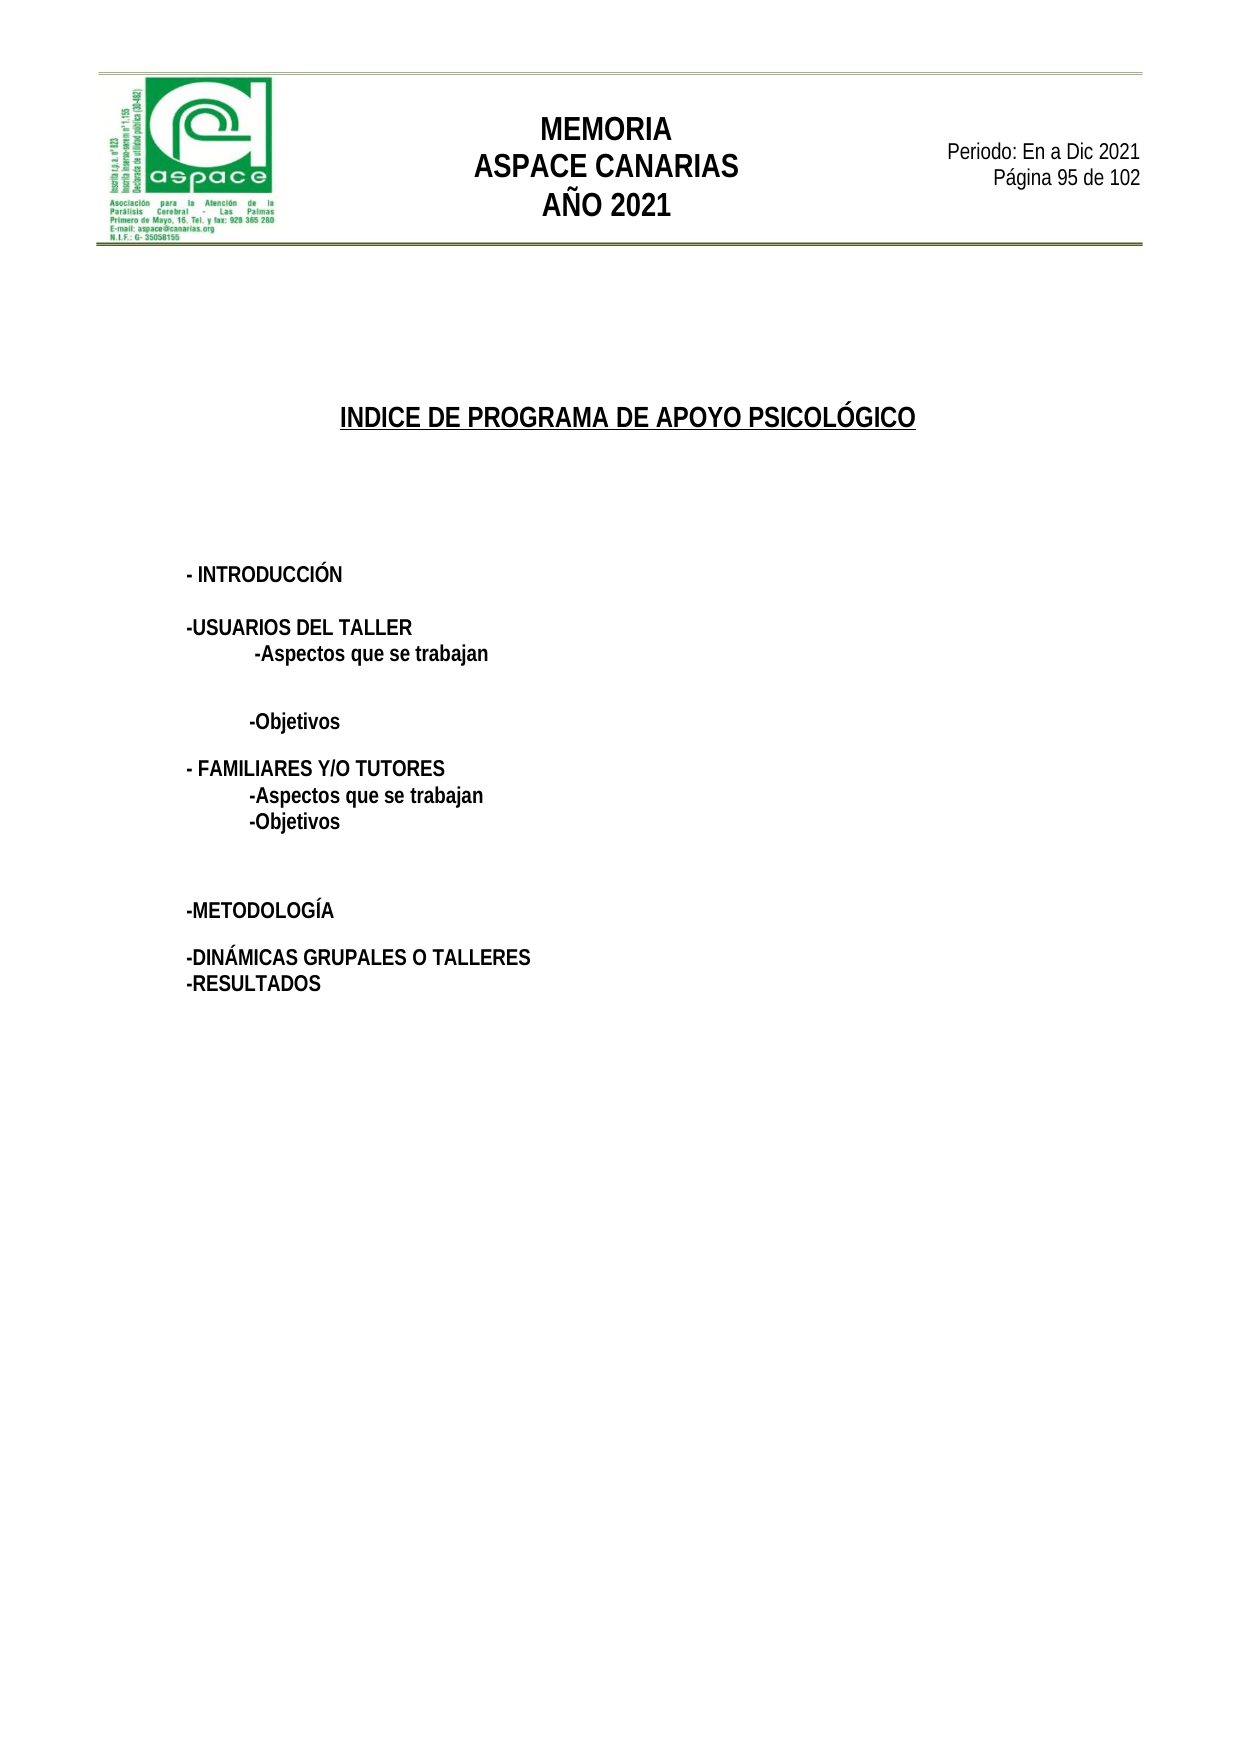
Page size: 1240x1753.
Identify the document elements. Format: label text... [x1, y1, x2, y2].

text - INTRODUCCIÓN [186, 562, 360, 588]
text -DINÁMICAS GRUPALES O TALLERES [186, 944, 567, 971]
text Periodo: En a Dic 2021 [947, 139, 1157, 165]
text INDICE DE PROGRAMA DE APOYO PSICOLÓGICO [340, 400, 987, 434]
text - FAMILIARES Y/O TUTORES [186, 756, 510, 782]
text MEMORIA [540, 109, 771, 147]
text AÑO 2021 [542, 186, 771, 223]
picture [96, 66, 1143, 259]
text -METODOLOGÍA [186, 897, 352, 923]
text -Objetivos [249, 808, 510, 834]
text ASPACE CANARIAS [473, 147, 771, 186]
text -Aspectos que se trabajan [249, 782, 510, 808]
text -Objetivos [249, 708, 358, 735]
text -USUARIOS DEL TALLER [186, 614, 516, 641]
text Página 95 de 102 [993, 165, 1157, 191]
text -RESULTADOS [186, 971, 567, 997]
text -Aspectos que se trabajan [254, 641, 516, 667]
